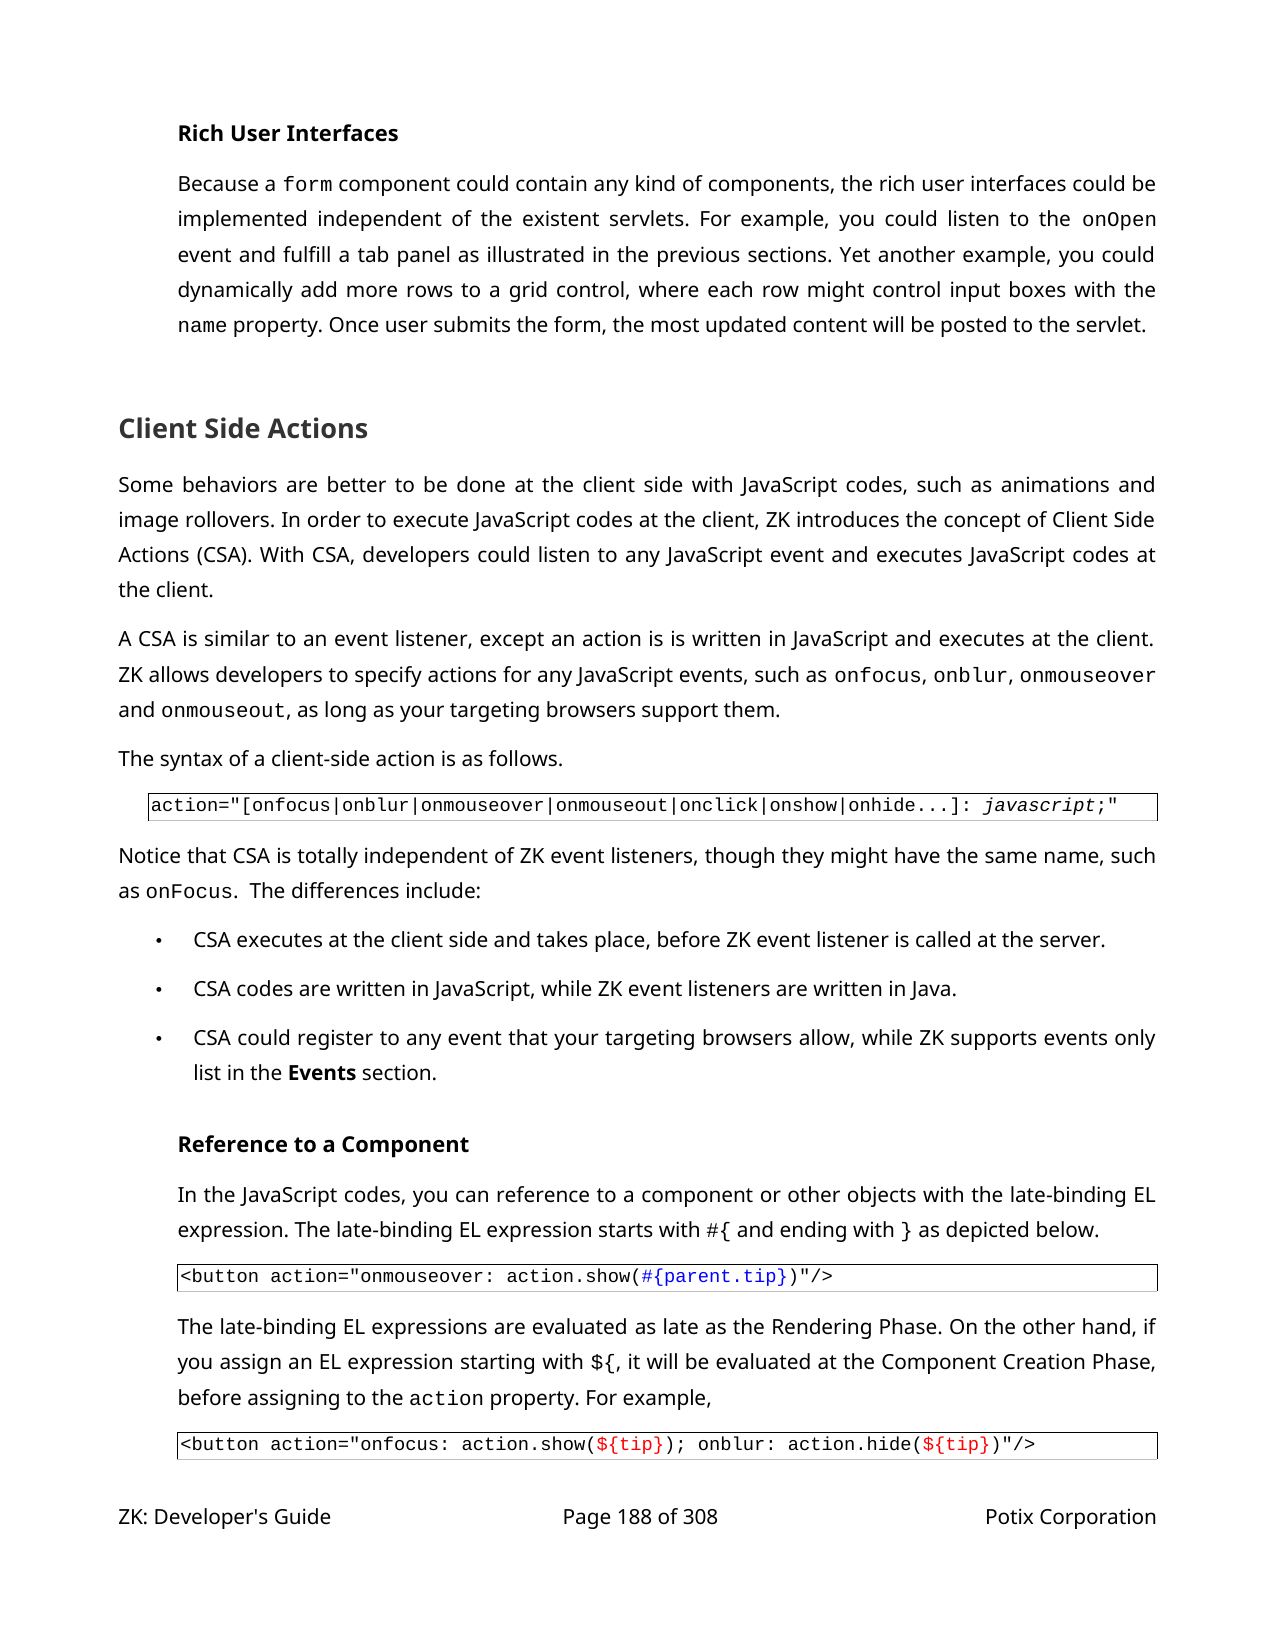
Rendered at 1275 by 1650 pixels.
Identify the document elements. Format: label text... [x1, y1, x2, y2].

text The syntax of a client-side action is as follows. [118, 744, 1157, 773]
text A CSA is similar to an event listener, except an action is is written in JavaScript and executes at the client. ZK allows developers to specify actions for any JavaScript events, such as onfocus, onblur, onmouseover and onmouseout, as long as your targeting browsers support them. [118, 624, 1157, 724]
subtitle Reference to a Component [177, 1129, 1157, 1159]
subtitle Client Side Actions [118, 409, 1157, 446]
text Some behaviors are better to be done at the client side with JavaScript codes, such as animations and image rollovers. In order to execute JavaScript codes at the client, ZK introduces the concept of Client Side Actions (CSA). With CSA, developers could listen to any JavaScript event and executes JavaScript codes at the client. [118, 470, 1157, 604]
subtitle Rich User Interfaces [177, 118, 1157, 148]
text In the JavaScript codes, you can reference to a component or other objects with the late-binding EL expression. The late-binding EL expression starts with #{ and ending with } as depicted below. [177, 1180, 1157, 1243]
text <button action="onmouseover: action.show(#{parent.tip})"/> [178, 1265, 1157, 1291]
text action="[onfocus|onblur|onmouseover|onmouseout|onclick|onshow|onhide...]: javascript;" [149, 794, 1157, 820]
text The late-binding EL expressions are evaluated as late as the Rendering Phase. On the other hand, if you assign an EL expression starting with ${, it will be evaluated at the Component Creation Phase, before assigning to the action property. For example, [177, 1312, 1157, 1411]
list CSA could register to any event that your targeting browsers allow, while ZK supports events only list in the Events section. [156, 1023, 1157, 1087]
text Because a form component could contain any kind of components, the rich user interfaces could be implemented independent of the existent servlets. For example, you could listen to the onOpen event and fulfill a tab panel as illustrated in the previous sections. Yet another example, you could dynamically add more rows to a grid control, where each row might control input boxes with the name property. Once user submits the form, the most updated content will be posted to the servlet. [177, 169, 1157, 339]
text Notice that CSA is totally independent of ZK event listeners, though they might have the same name, such as onFocus. The differences include: [118, 841, 1157, 905]
list CSA executes at the client side and takes place, before ZK event listener is called at the server. [156, 926, 1157, 954]
text <button action="onfocus: action.show(${tip}); onblur: action.hide(${tip})"/> [178, 1433, 1157, 1459]
list CSA codes are written in JavaScript, while ZK event listeners are written in Java. [156, 974, 1157, 1003]
